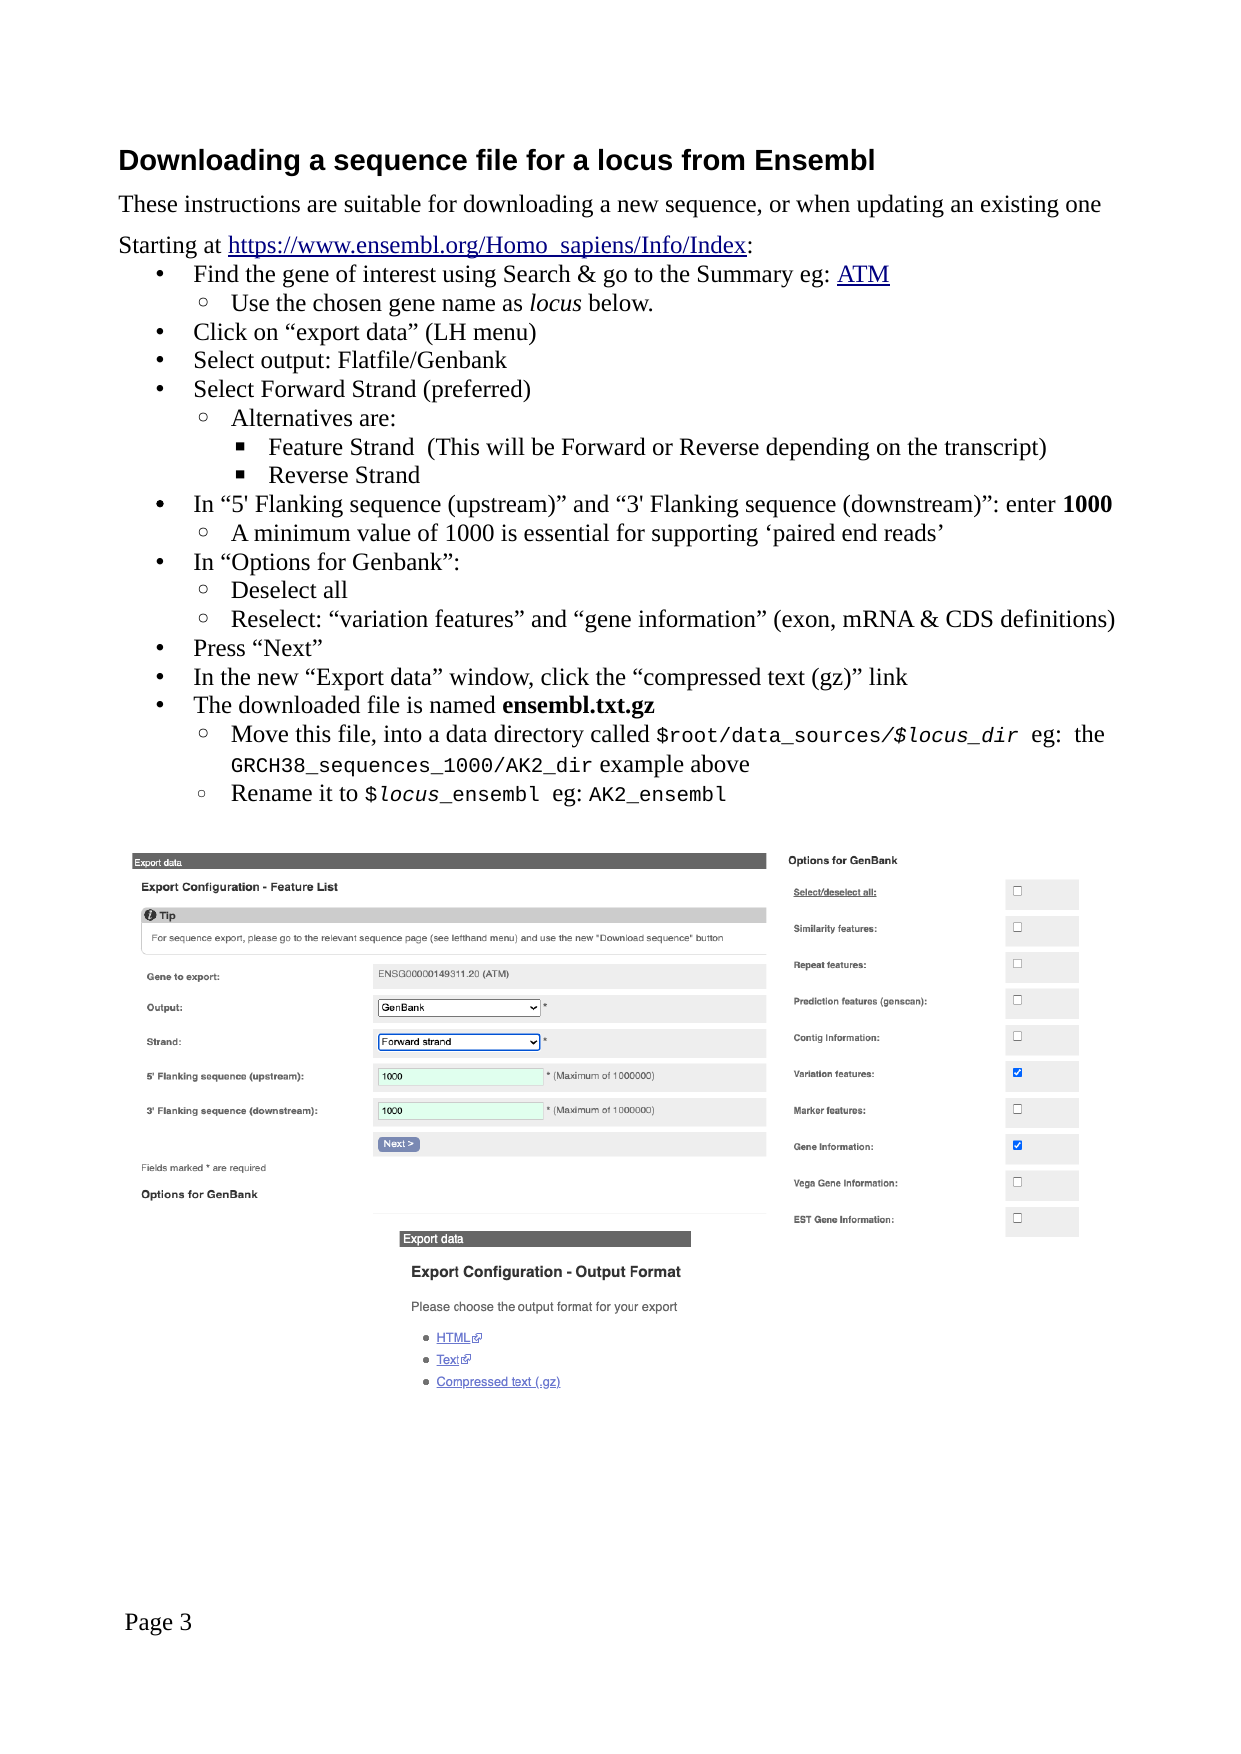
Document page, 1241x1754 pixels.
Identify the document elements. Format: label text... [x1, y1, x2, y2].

list Move this file, into a data directory called $root/data_sources/$locus_dir eg: the GRCH38_sequences_1000/AK2_dir example above [193, 719, 1122, 778]
list Feature Strand (This will be Forward or Reverse depending on the transcript) [231, 432, 1122, 460]
picture [782, 851, 1079, 1245]
list In “5' Flanking sequence (upstream)” and “3' Flanking sequence (downstream)”: enter 1000 [156, 489, 1122, 518]
list Alternatives are: [193, 403, 1122, 432]
list Click on “export data” (LH menu) [156, 317, 1122, 345]
text These instructions are suitable for downloading a new sequence, or when updating an existing one [118, 189, 1122, 218]
list Select output: Flatfile/Genbank [156, 345, 1122, 374]
text Starting at https://www.ensembl.org/Homo_sapiens/Info/Index: [118, 230, 1122, 259]
list Use the chosen gene name as locus below. [193, 288, 1122, 317]
list In “Options for Genbank”: [156, 547, 1122, 575]
picture [132, 853, 767, 1214]
list Select Forward Strand (preferred) [156, 374, 1122, 403]
list A minimum value of 1000 is essential for supporting ‘paired end reads’ [193, 518, 1122, 547]
subtitle Downloading a sequence file for a locus from Ensembl [118, 143, 1122, 177]
list The downloaded file is named ensembl.txt.gz [156, 690, 1122, 719]
list Reverse Strand [231, 460, 1122, 489]
list Reselect: “variation features” and “gene information” (exon, mRNA & CDS definitions) [193, 604, 1122, 633]
list In the new “Export data” window, click the “compressed text (gz)” link [156, 662, 1122, 690]
list Find the gene of interest using Search & go to the Summary eg: ATM [156, 259, 1122, 288]
list Rename it to $locus_ensembl eg: AK2_ensembl [193, 778, 1122, 808]
picture [399, 1231, 691, 1409]
list Deselect all [193, 575, 1122, 604]
list Press “Next” [156, 633, 1122, 662]
